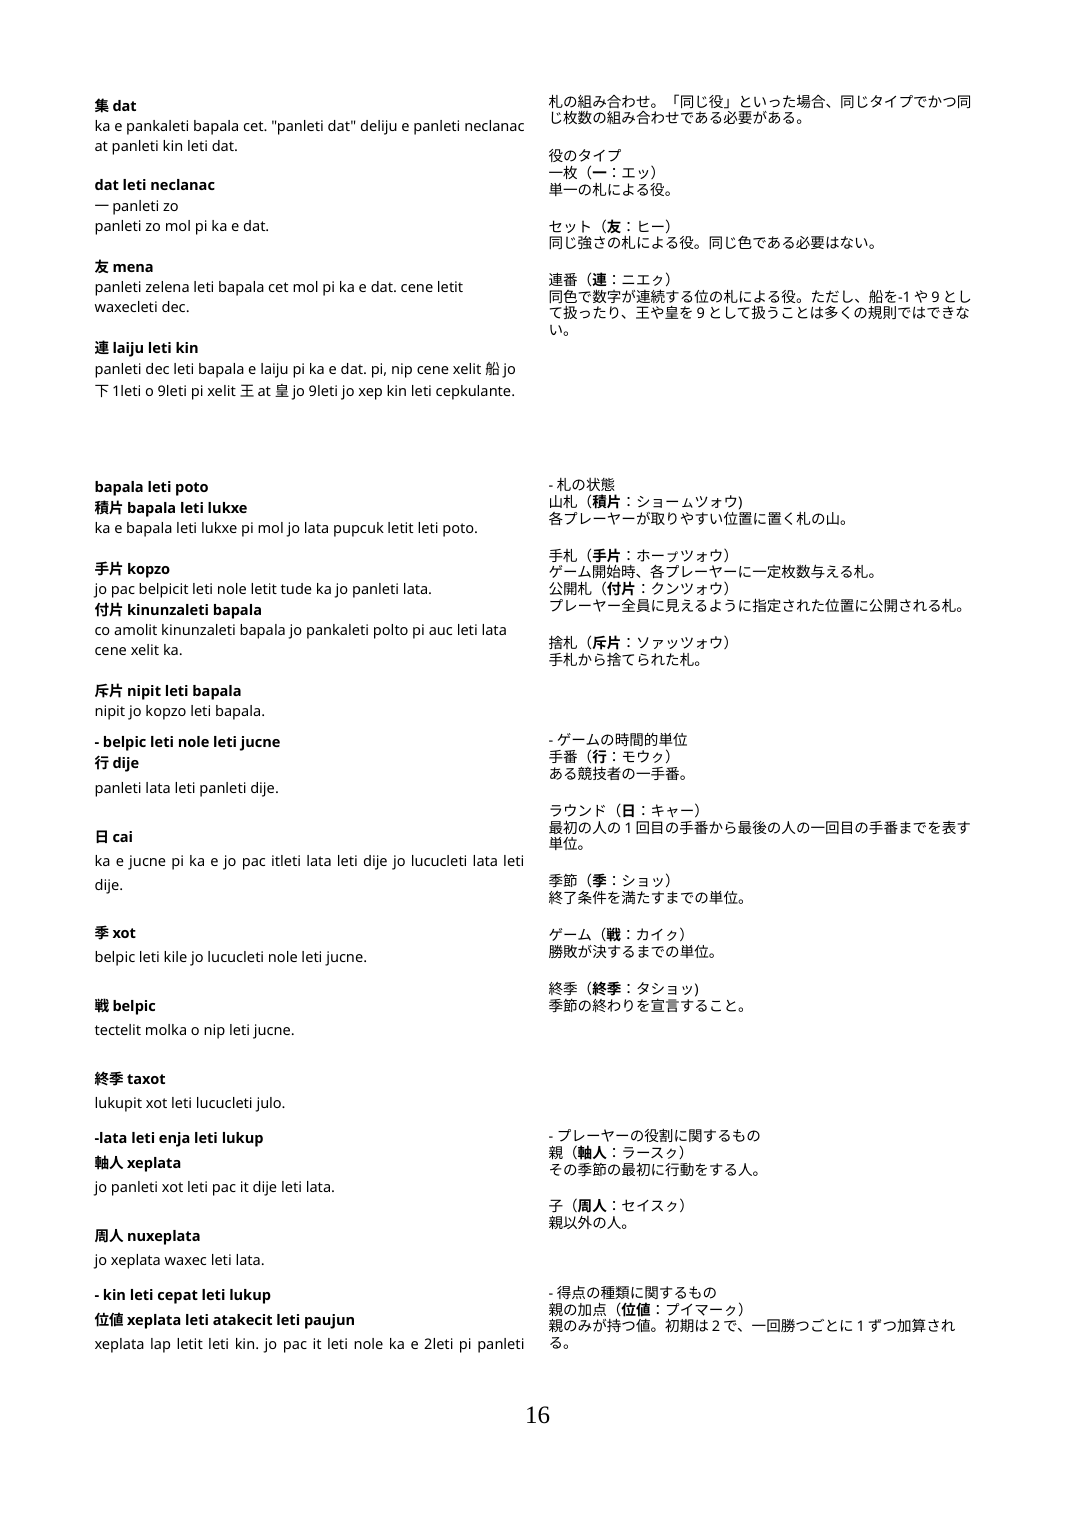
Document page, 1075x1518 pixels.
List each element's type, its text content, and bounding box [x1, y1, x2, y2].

table_cell [532, 89, 542, 471]
table_cell bapala leti poto 積片 bapala leti lukxe ka e bapala leti lukxe pi mol jo lata pupcuk letit leti poto. 手片 kopzo jo pac belpicit leti nole letit tude ka jo panleti lata. 付片 kinunzaleti bapala co amolit kinunzaleti bapala jo pankaleti polto pi auc leti lata cene xelit ka. 斥片 nipit leti bapala nipit jo kopzo leti bapala. [89, 471, 531, 726]
table_cell [532, 1279, 542, 1359]
table_cell - belpic leti nole leti jucne 行 dije panleti lata leti panleti dije. 日 cai ka e jucne pi ka e jo pac itleti lata leti dije jo lucucleti lata leti dije. 季 xot belpic leti kile jo lucucleti nole leti jucne. 戦 belpic tectelit molka o nip leti jucne. 終季 taxot lukupit xot leti lucucleti julo. [89, 726, 531, 1122]
table_cell - 札の状態 山札（積片：ショーㇺツォウ) 各プレーヤーが取りやすい位置に置く札の山。 手札（手片：ホーㇷ゚ツォウ） ゲーム開始時、各プレーヤーに一定枚数与える札。 公開札（付片：クンツォウ） プレーヤー全員に見えるように指定された位置に公開される札。 捨札（斥片：ソァッツォウ） 手札から捨てられた札。 [543, 471, 985, 726]
table_cell 札の組み合わせ。「同じ役」といった場合、同じタイプでかつ同じ枚数の組み合わせである必要がある。 役のタイプ 一枚（一：エッ） 単一の札による役。 セット（友：ヒー） 同じ強さの札による役。同じ色である必要はない。 連番（連：ニエㇰ） 同色で数字が連続する位の札による役。ただし、船を-1や9として扱ったり、王や皇を9として扱うことは多くの規則ではできない。 [543, 89, 985, 471]
table_cell - kin leti cepat leti lukup 位値 xeplata leti atakecit leti paujun xeplata lap letit leti kin. jo pac it leti nole ka e 2leti pi panleti [89, 1279, 531, 1359]
table_cell 集 dat ka e pankaleti bapala cet. "panleti dat" deliju e panleti neclanac at panleti kin leti dat. dat leti neclanac 一 panleti zo panleti zo mol pi ka e dat. 友 mena panleti zelena leti bapala cet mol pi ka e dat. cene letit waxecleti dec. 連 laiju leti kin panleti dec leti bapala e laiju pi ka e dat. pi, nip cene xelit 船 jo 下1leti o 9leti pi xelit 王 at 皇 jo 9leti jo xep kin leti cepkulante. [89, 89, 531, 471]
table_cell - 得点の種類に関するもの 親の加点（位値：プイマーㇰ） 親のみが持つ値。初期は2で、一回勝つごとに1ずつ加算される。 [543, 1279, 985, 1359]
table_cell [532, 726, 542, 1122]
table_cell -lata leti enja leti lukup 軸人 xeplata jo panleti xot leti pac it dije leti lata. 周人 nuxeplata jo xeplata waxec leti lata. [89, 1122, 531, 1279]
table_cell - ゲームの時間的単位 手番（行：モウㇰ） ある競技者の一手番。 ラウンド（日：キャー） 最初の人の1回目の手番から最後の人の一回目の手番までを表す単位。 季節（季：ショッ） 終了条件を満たすまでの単位。 ゲーム（戦：カイㇰ） 勝敗が決するまでの単位。 終季（終季：タショッ) 季節の終わりを宣言すること。 [543, 726, 985, 1122]
table_cell - プレーヤーの役割に関するもの 親（軸人：ラースㇰ） その季節の最初に行動をする人。 子（周人：セイスㇰ） 親以外の人。 [543, 1122, 985, 1279]
table_cell [532, 1122, 542, 1279]
table_cell [532, 471, 542, 726]
